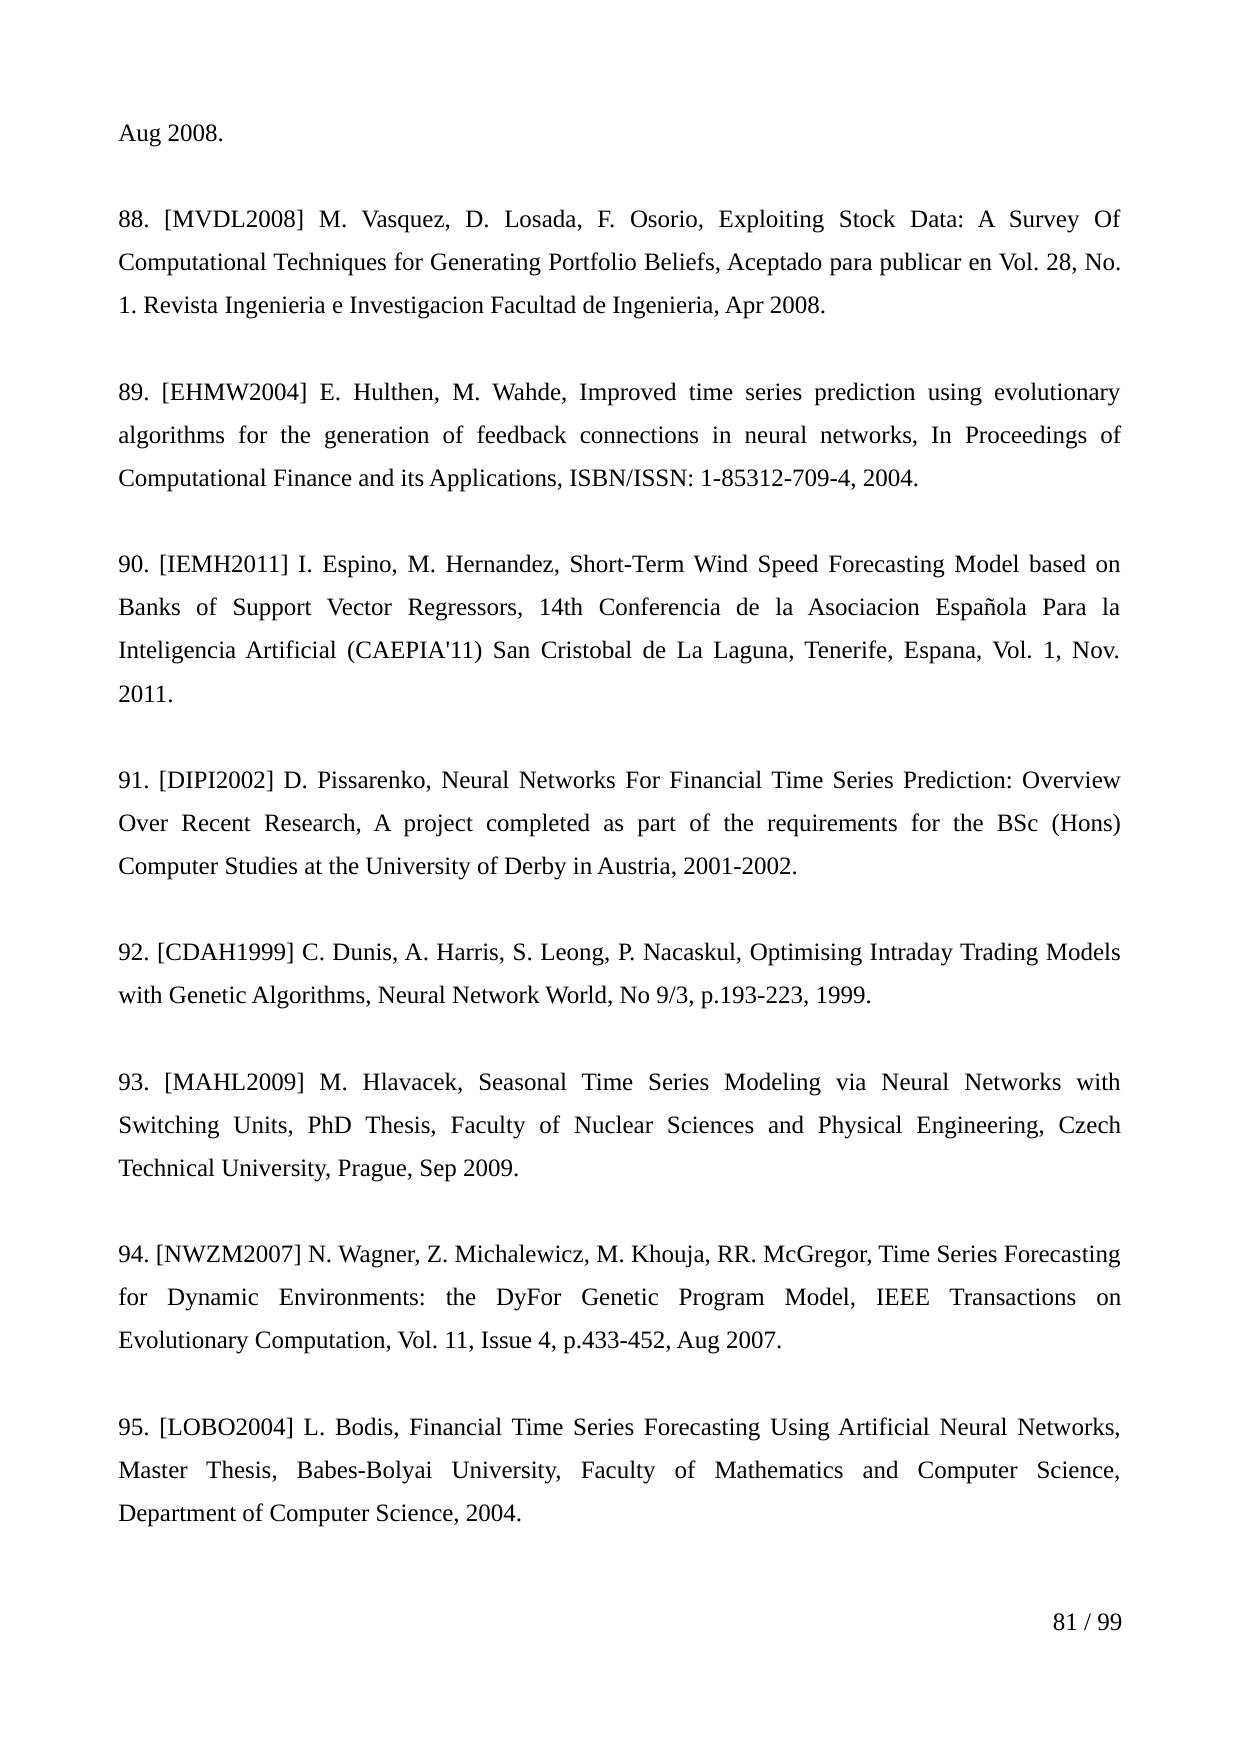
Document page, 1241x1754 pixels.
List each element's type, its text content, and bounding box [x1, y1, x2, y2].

text 90. [IEMH2011] I. Espino, M. Hernandez, Short-Term Wind Speed Forecasting Model based on Banks of Support Vector Regressors, 14th Conferencia de la Asociacion Española Para la Inteligencia Artificial (CAEPIA'11) San Cristobal de La Laguna, Tenerife, Espana, Vol. 1, Nov. 2011. [118, 549, 1122, 707]
text 95. [LOBO2004] L. Bodis, Financial Time Series Forecasting Using Artificial Neural Networks, Master Thesis, Babes-Bolyai University, Faculty of Mathematics and Computer Science, Department of Computer Science, 2004. [118, 1412, 1122, 1527]
text 93. [MAHL2009] M. Hlavacek, Seasonal Time Series Modeling via Neural Networks with Switching Units, PhD Thesis, Faculty of Nuclear Sciences and Physical Engineering, Czech Technical University, Prague, Sep 2009. [118, 1067, 1122, 1182]
text 89. [EHMW2004] E. Hulthen, M. Wahde, Improved time series prediction using evolutionary algorithms for the generation of feedback connections in neural networks, In Proceedings of Computational Finance and its Applications, ISBN/ISSN: 1-85312-709-4, 2004. [118, 377, 1122, 492]
text 91. [DIPI2002] D. Pissarenko, Neural Networks For Financial Time Series Prediction: Overview Over Recent Research, A project completed as part of the requirements for the BSc (Hons) Computer Studies at the University of Derby in Austria, 2001-2002. [118, 765, 1122, 880]
text 94. [NWZM2007] N. Wagner, Z. Michalewicz, M. Khouja, RR. McGregor, Time Series Forecasting for Dynamic Environments: the DyFor Genetic Program Model, IEEE Transactions on Evolutionary Computation, Vol. 11, Issue 4, p.433-452, Aug 2007. [118, 1239, 1122, 1354]
text 92. [CDAH1999] C. Dunis, A. Harris, S. Leong, P. Nacaskul, Optimising Intraday Trading Models with Genetic Algorithms, Neural Network World, No 9/3, p.193-223, 1999. [118, 937, 1122, 1009]
text Aug 2008. [118, 118, 1122, 147]
text 88. [MVDL2008] M. Vasquez, D. Losada, F. Osorio, Exploiting Stock Data: A Survey Of Computational Techniques for Generating Portfolio Beliefs, Aceptado para publicar en Vol. 28, No. 1. Revista Ingenieria e Investigacion Facultad de Ingenieria, Apr 2008. [118, 204, 1122, 319]
